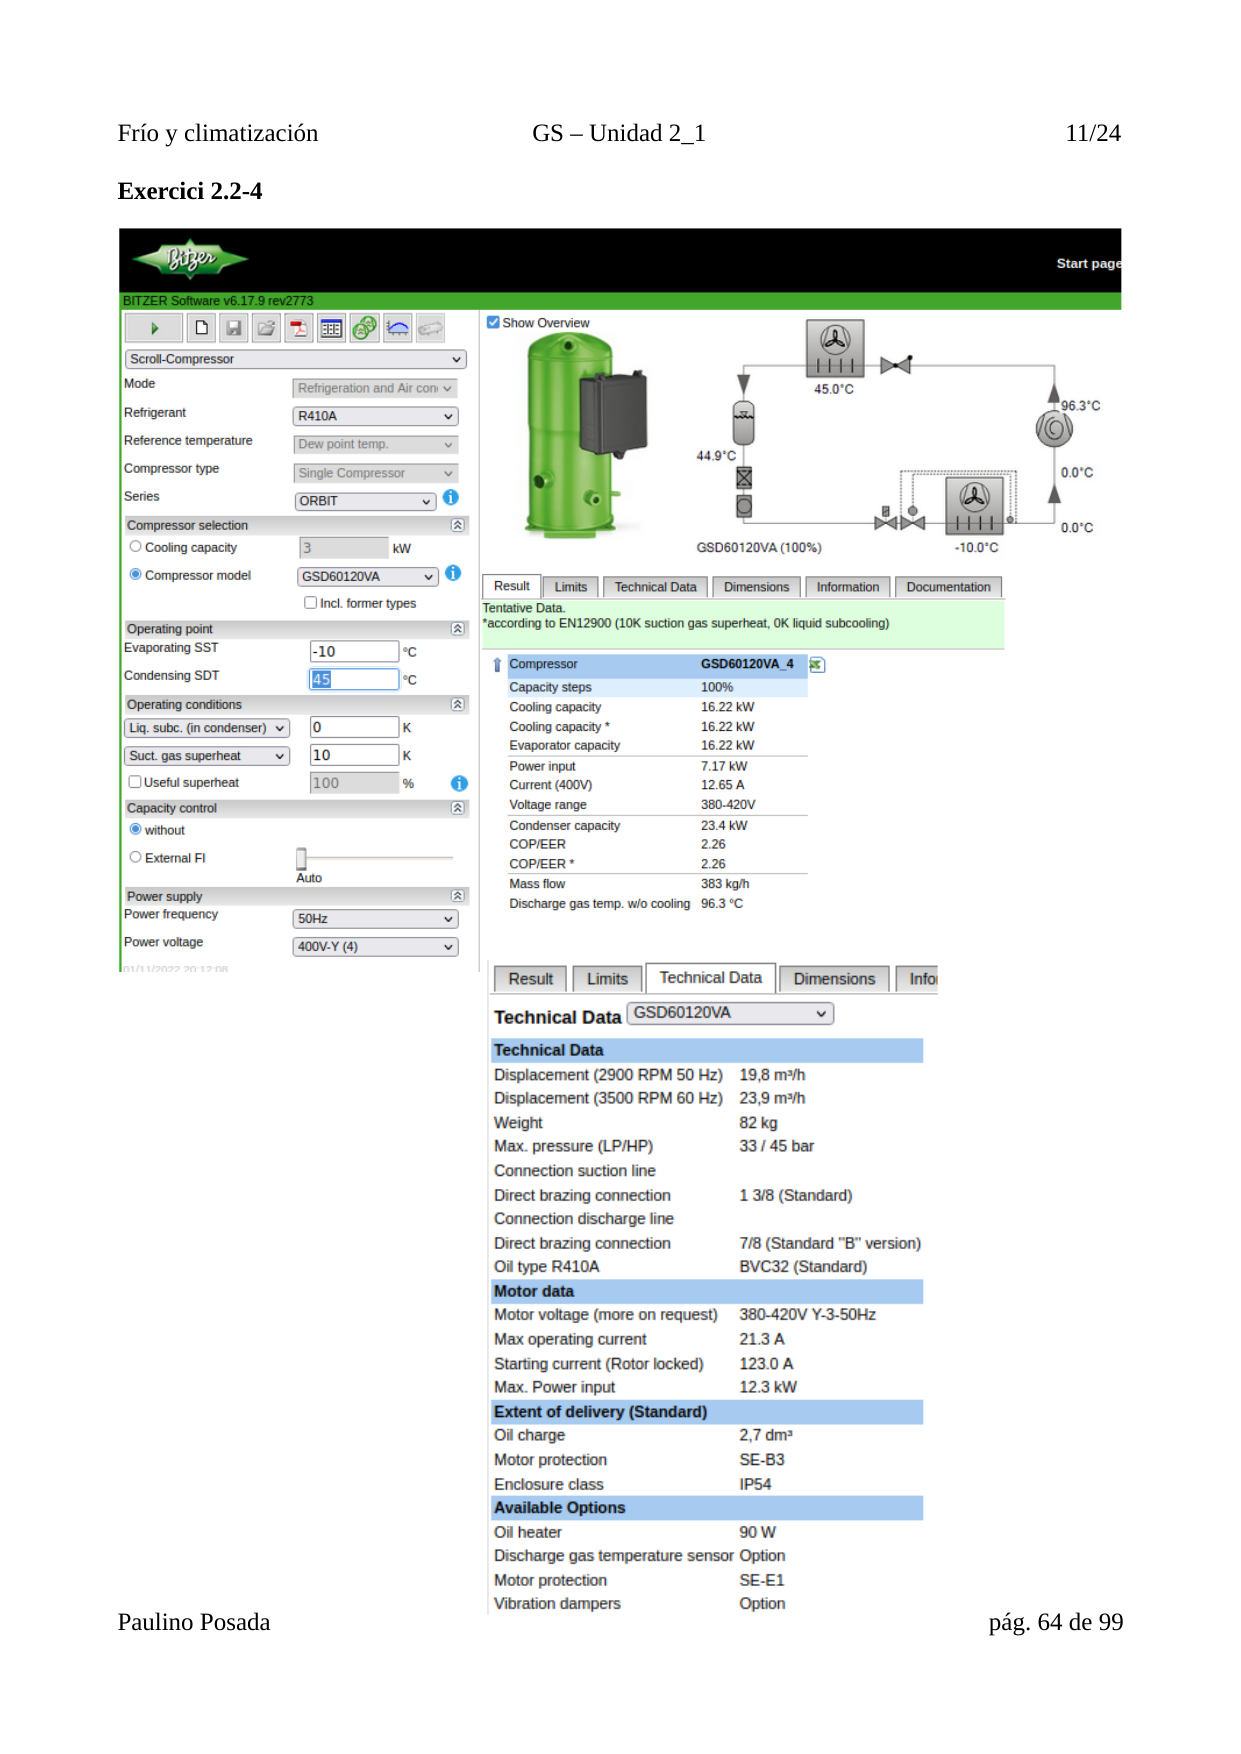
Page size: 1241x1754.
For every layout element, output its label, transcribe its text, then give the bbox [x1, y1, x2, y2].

picture [117, 225, 1122, 1615]
text Exercici 2.2-4 [117, 176, 1123, 205]
